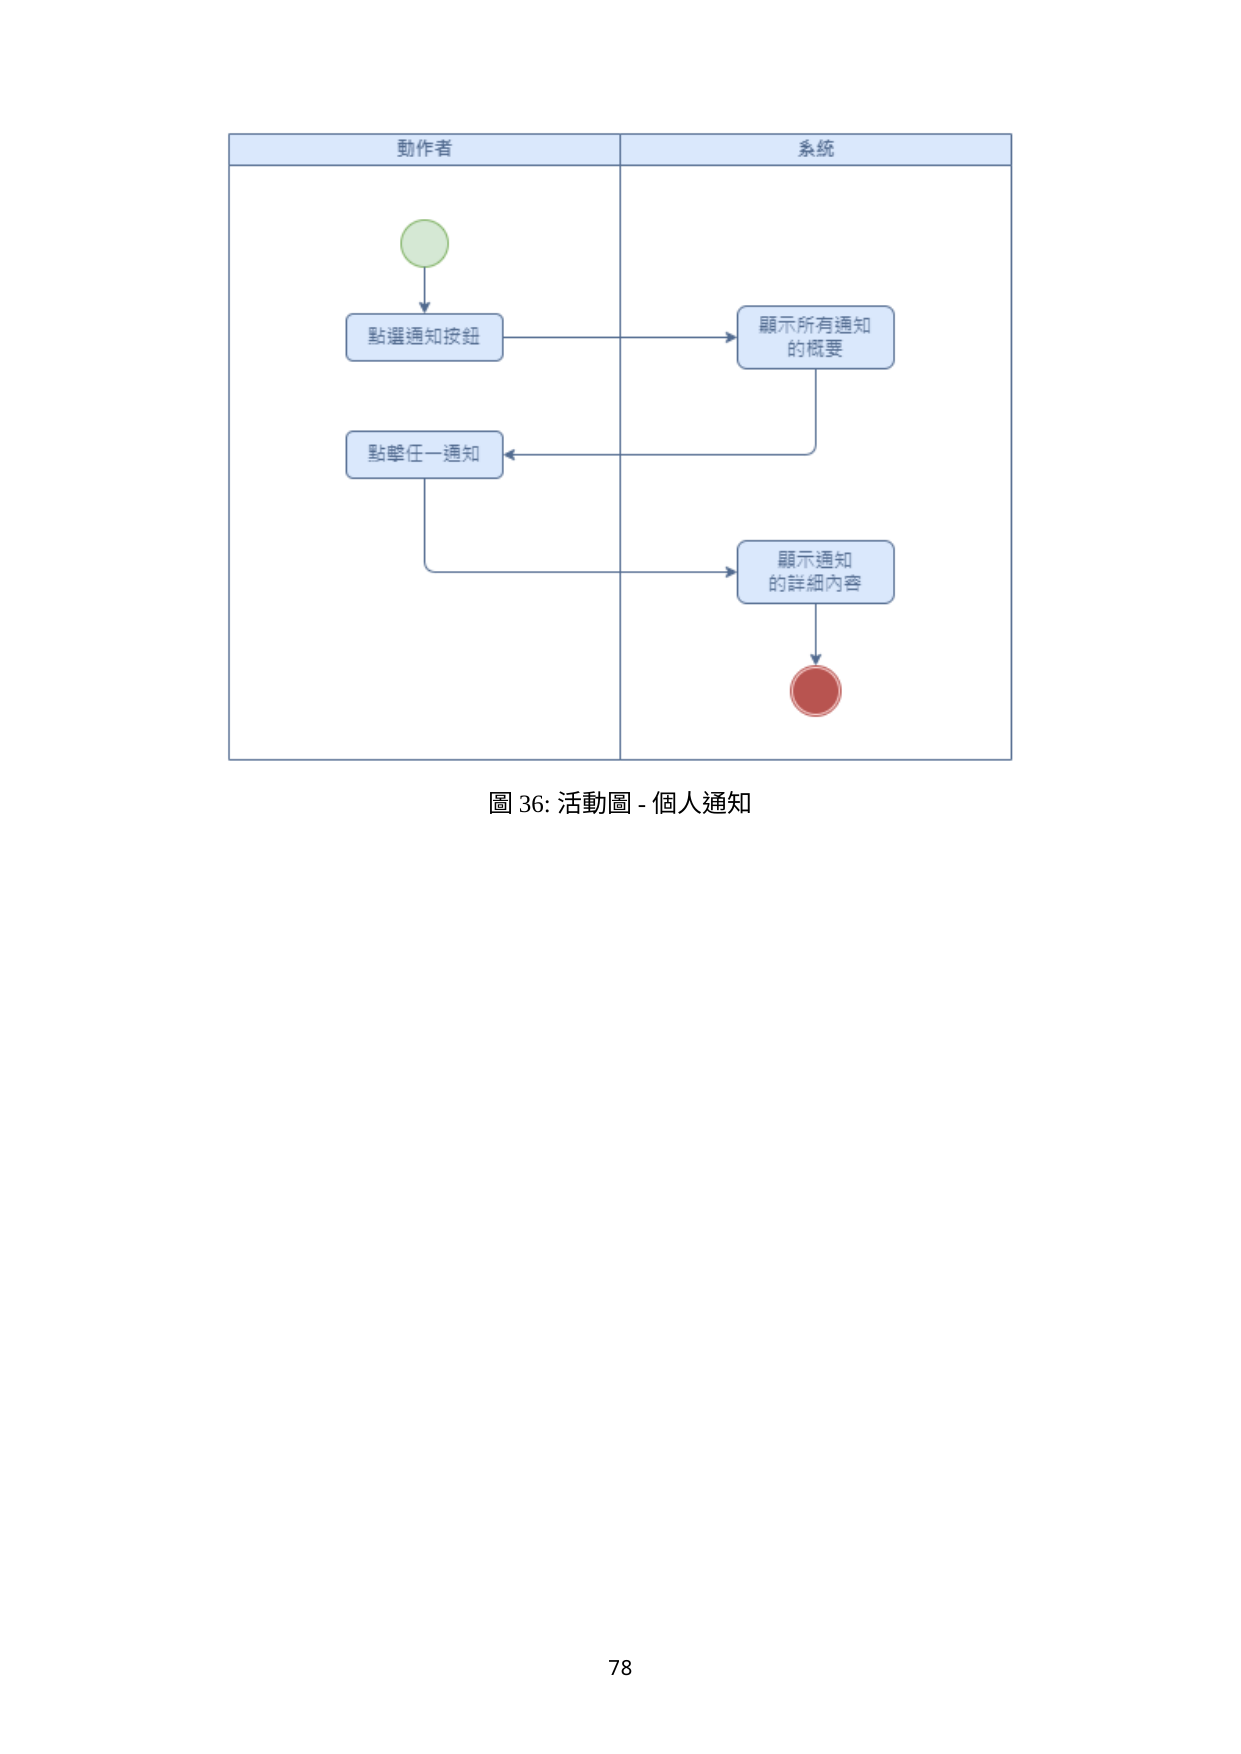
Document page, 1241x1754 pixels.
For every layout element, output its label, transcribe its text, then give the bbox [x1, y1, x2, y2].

text 圖 36: 活動圖 - 個人通知 [216, 775, 1024, 819]
picture [216, 121, 1024, 775]
